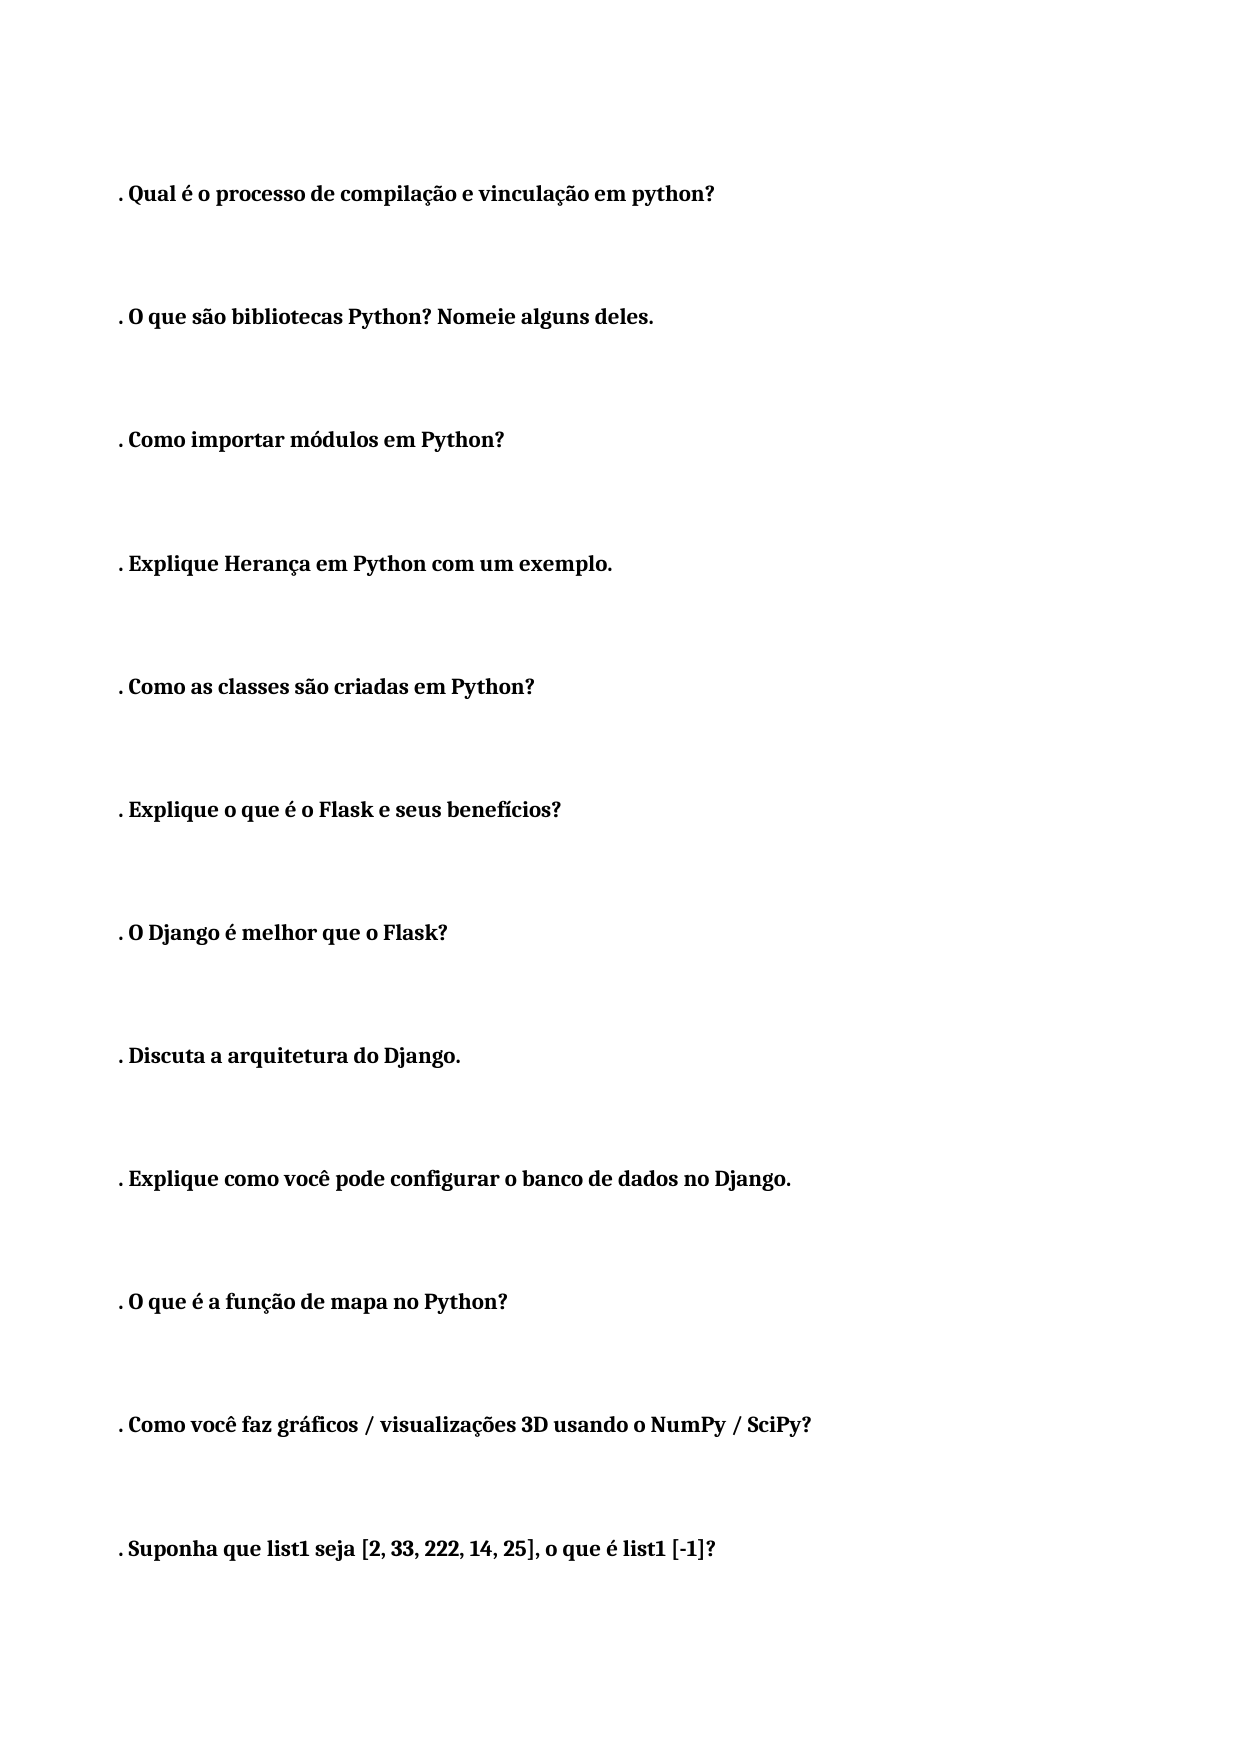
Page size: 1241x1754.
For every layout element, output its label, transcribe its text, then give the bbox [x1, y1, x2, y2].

text . Explique Herança em Python com um exemplo. [118, 550, 1122, 577]
text . Qual é o processo de compilação e vinculação em python? [118, 181, 1122, 207]
text . O Django é melhor que o Flask? [118, 920, 1122, 946]
text . Explique como você pode configurar o banco de dados no Django. [118, 1166, 1122, 1192]
text . Suponha que list1 seja [2, 33, 222, 14, 25], o que é list1 [-1]? [118, 1535, 1122, 1562]
text . Como as classes são criadas em Python? [118, 673, 1122, 700]
text . Explique o que é o Flask e seus benefícios? [118, 797, 1122, 823]
text . Discuta a arquitetura do Django. [118, 1043, 1122, 1069]
text . Como importar módulos em Python? [118, 427, 1122, 453]
text . Como você faz gráficos / visualizações 3D usando o NumPy / SciPy? [118, 1412, 1122, 1438]
text . O que são bibliotecas Python? Nomeie alguns deles. [118, 304, 1122, 330]
text . O que é a função de mapa no Python? [118, 1289, 1122, 1315]
